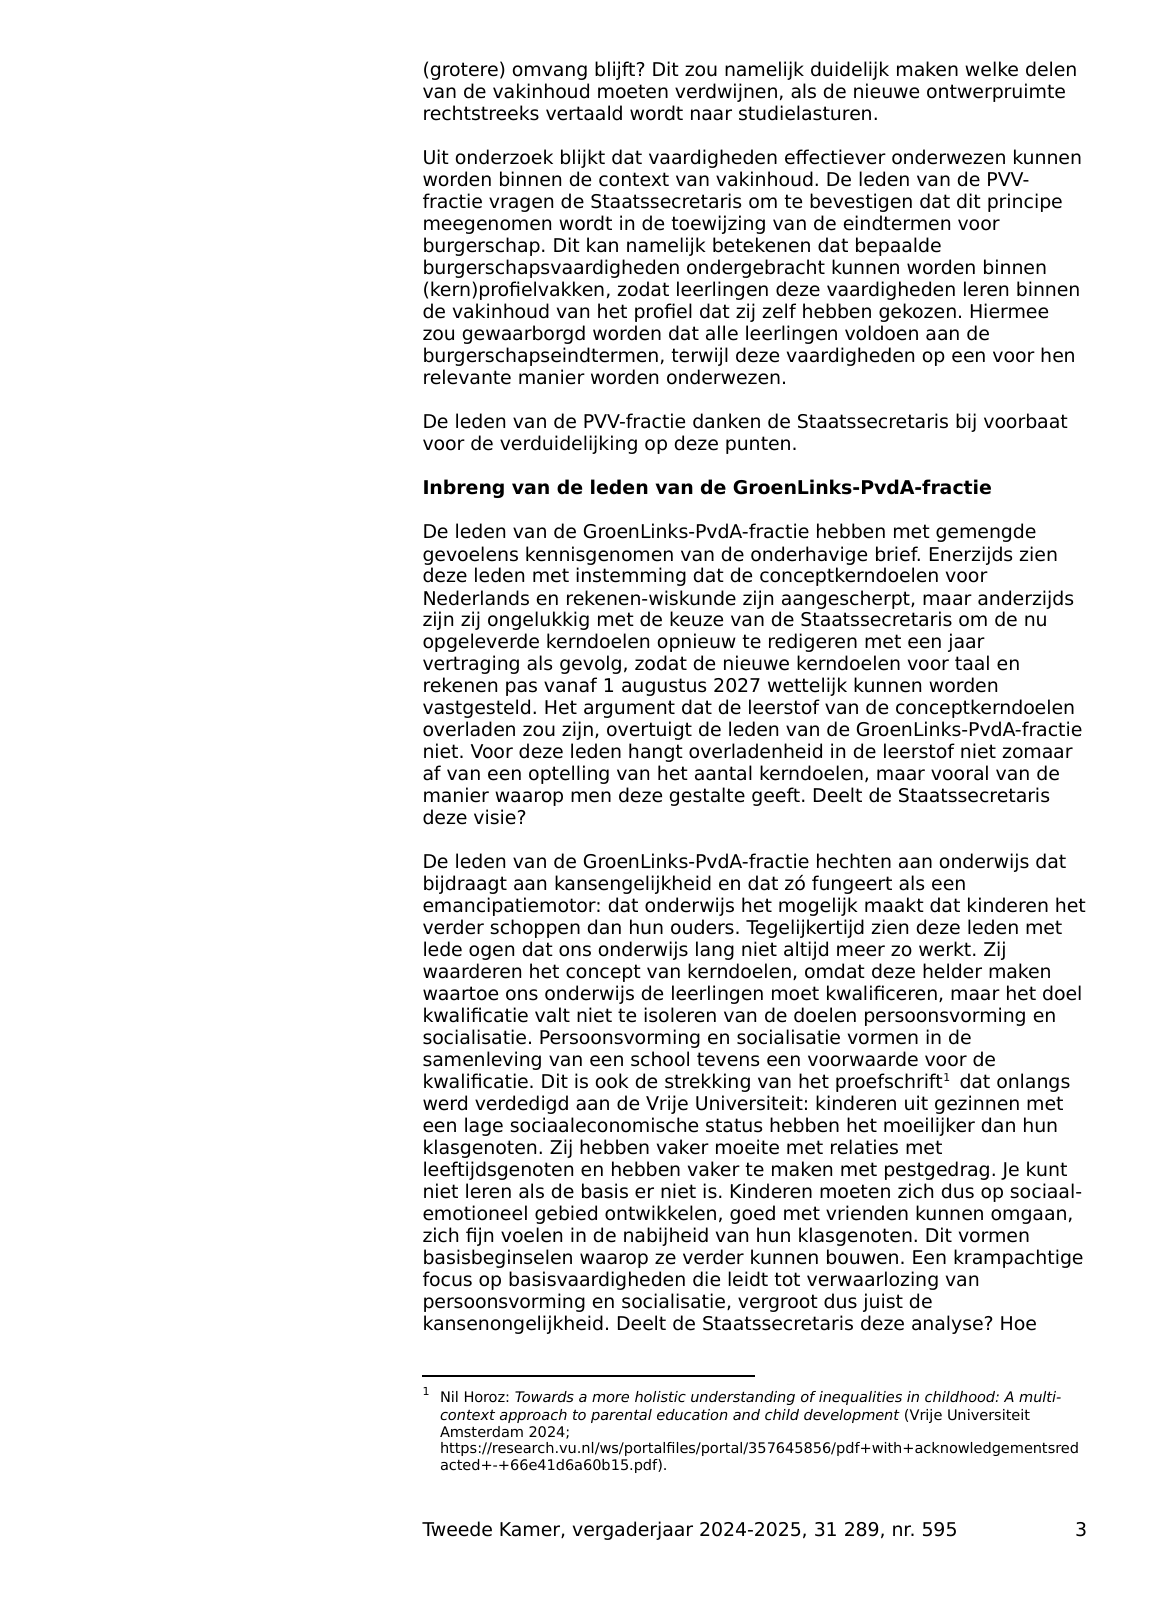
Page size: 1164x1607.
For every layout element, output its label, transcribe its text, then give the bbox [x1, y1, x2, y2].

text (grotere) omvang blijft? Dit zou namelijk duidelijk maken welke delen van de vakinhoud moeten verdwijnen, als de nieuwe ontwerpruimte rechtstreeks vertaald wordt naar studielasturen. [422, 59, 1087, 125]
text Nil Horoz: Towards a more holistic understanding of inequalities in childhood: A multi-context approach to parental education and child development (Vrije Universiteit Amsterdam 2024; https://research.vu.nl/ws/portalfiles/portal/357645856/pdf+with+acknowledgementsredacted+-+66e41d6a60b15.pdf). [422, 1385, 1087, 1474]
subtitle Inbreng van de leden van de GroenLinks-PvdA-fractie [422, 477, 1087, 499]
text De leden van de PVV-fractie danken de Staatssecretaris bij voorbaat voor de verduidelijking op deze punten. [422, 411, 1087, 455]
text De leden van de GroenLinks-PvdA-fractie hebben met gemengde gevoelens kennisgenomen van de onderhavige brief. Enerzijds zien deze leden met instemming dat de conceptkerndoelen voor Nederlands en rekenen-wiskunde zijn aangescherpt, maar anderzijds zijn zij ongelukkig met de keuze van de Staatssecretaris om de nu opgeleverde kerndoelen opnieuw te redigeren met een jaar vertraging als gevolg, zodat de nieuwe kerndoelen voor taal en rekenen pas vanaf 1 augustus 2027 wettelijk kunnen worden vastgesteld. Het argument dat de leerstof van de conceptkerndoelen overladen zou zijn, overtuigt de leden van de GroenLinks-PvdA-fractie niet. Voor deze leden hangt overladenheid in de leerstof niet zomaar af van een optelling van het aantal kerndoelen, maar vooral van de manier waarop men deze gestalte geeft. Deelt de Staatssecretaris deze visie? [422, 521, 1087, 829]
text Uit onderzoek blijkt dat vaardigheden effectiever onderwezen kunnen worden binnen de context van vakinhoud. De leden van de PVV-fractie vragen de Staatssecretaris om te bevestigen dat dit principe meegenomen wordt in de toewijzing van de eindtermen voor burgerschap. Dit kan namelijk betekenen dat bepaalde burgerschapsvaardigheden ondergebracht kunnen worden binnen (kern)profielvakken, zodat leerlingen deze vaardigheden leren binnen de vakinhoud van het profiel dat zij zelf hebben gekozen. Hiermee zou gewaarborgd worden dat alle leerlingen voldoen aan de burgerschapseindtermen, terwijl deze vaardigheden op een voor hen relevante manier worden onderwezen. [422, 147, 1087, 389]
text De leden van de GroenLinks-PvdA-fractie hechten aan onderwijs dat bijdraagt aan kansengelijkheid en dat zó fungeert als een emancipatiemotor: dat onderwijs het mogelijk maakt dat kinderen het verder schoppen dan hun ouders. Tegelijkertijd zien deze leden met lede ogen dat ons onderwijs lang niet altijd meer zo werkt. Zij waarderen het concept van kerndoelen, omdat deze helder maken waartoe ons onderwijs de leerlingen moet kwalificeren, maar het doel kwalificatie valt niet te isoleren van de doelen persoonsvorming en socialisatie. Persoonsvorming en socialisatie vormen in de samenleving van een school tevens een voorwaarde voor de kwalificatie. Dit is ook de strekking van het proefschrift dat onlangs werd verdedigd aan de Vrije Universiteit: kinderen uit gezinnen met een lage sociaaleconomische status hebben het moeilijker dan hun klasgenoten. Zij hebben vaker moeite met relaties met leeftijdsgenoten en hebben vaker te maken met pestgedrag. Je kunt niet leren als de basis er niet is. Kinderen moeten zich dus op sociaal-emotioneel gebied ontwikkelen, goed met vrienden kunnen omgaan, zich fijn voelen in de nabijheid van hun klasgenoten. Dit vormen basisbeginselen waarop ze verder kunnen bouwen. Een krampachtige focus op basisvaardigheden die leidt tot verwaarlozing van persoonsvorming en socialisatie, vergroot dus juist de kansenongelijkheid. Deelt de Staatssecretaris deze analyse? Hoe [422, 851, 1087, 1335]
